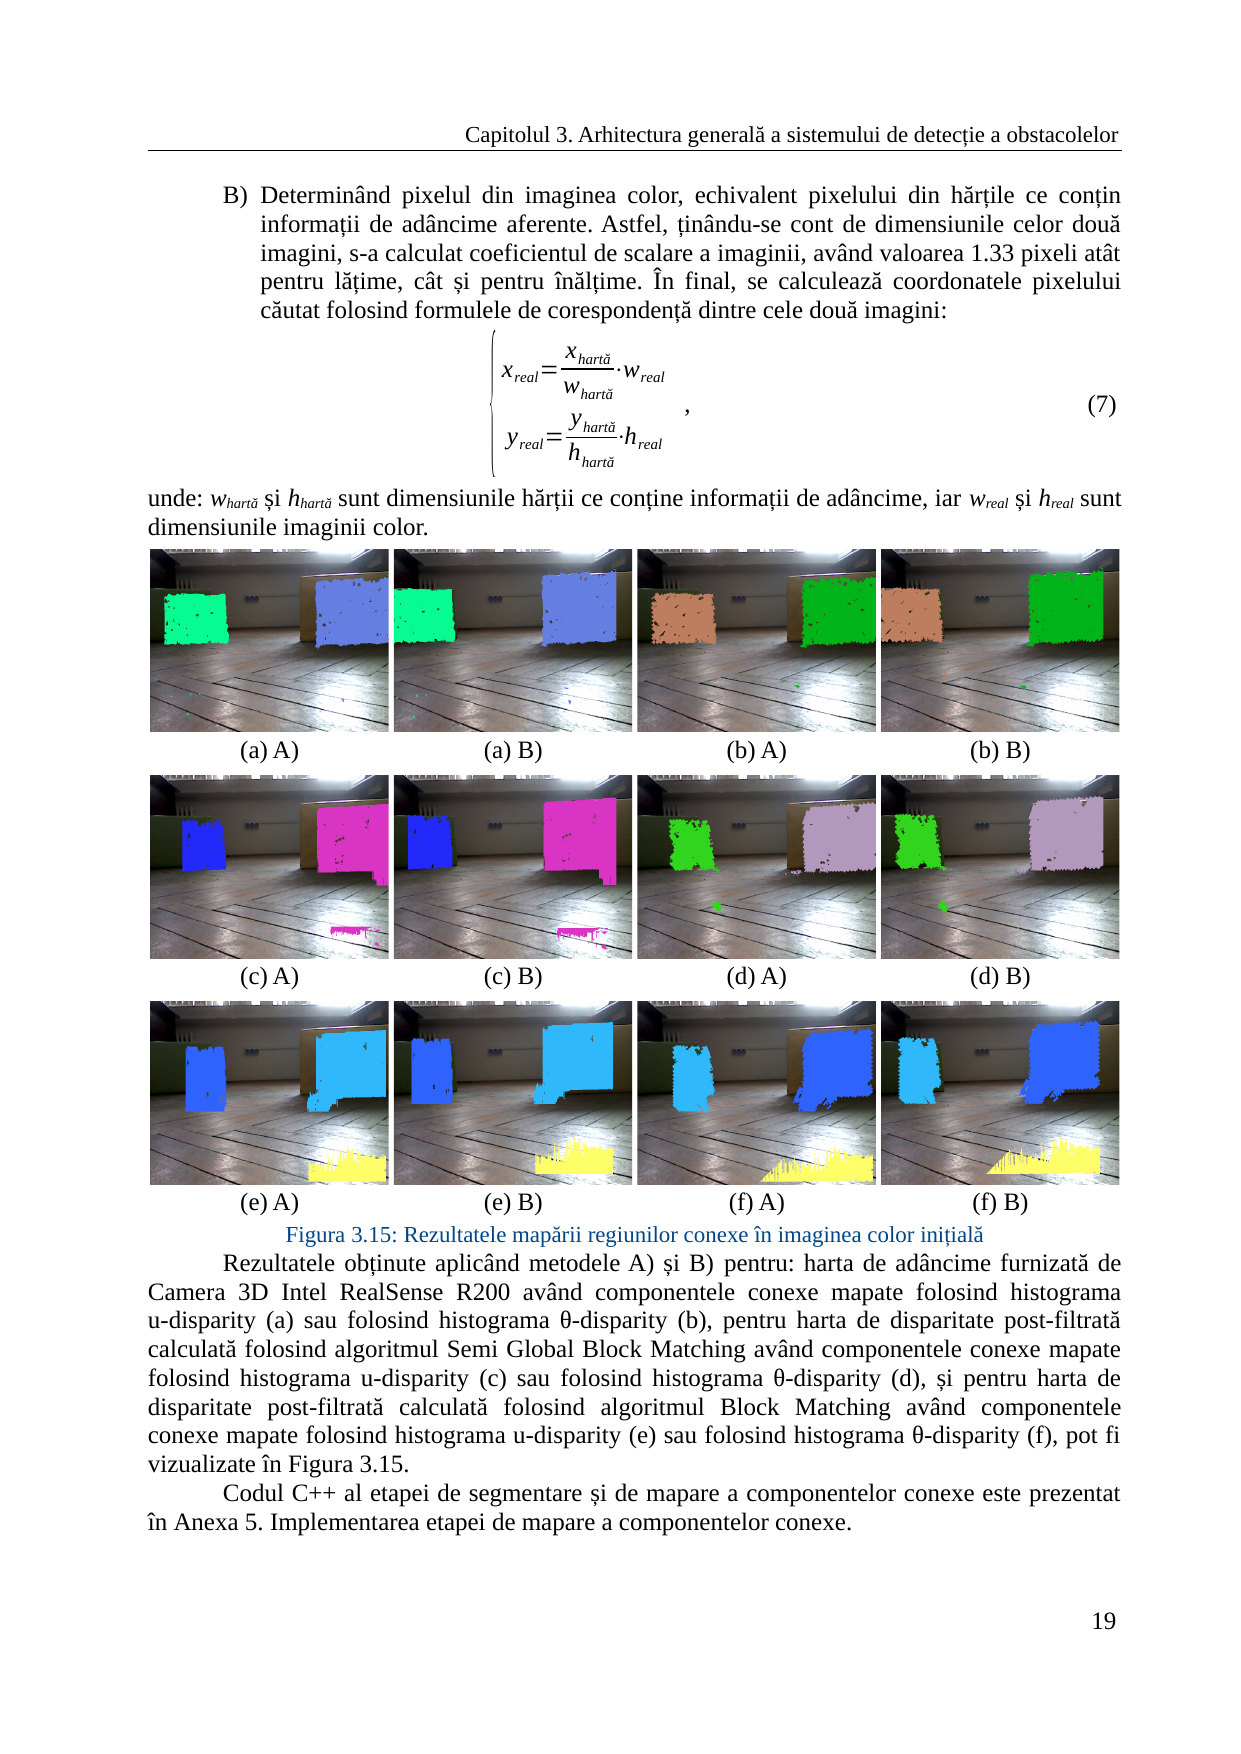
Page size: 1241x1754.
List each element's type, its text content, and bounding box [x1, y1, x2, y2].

picture [393, 775, 633, 959]
picture [150, 549, 389, 732]
picture [393, 549, 633, 732]
table_header , [148, 324, 1014, 483]
table_header (a) B) [391, 543, 635, 769]
picture [881, 549, 1120, 732]
table_cell (e) B) [391, 995, 635, 1221]
picture [881, 1001, 1120, 1185]
picture [150, 775, 389, 959]
picture [637, 1001, 876, 1185]
list Determinând pixelul din imaginea color, echivalent pixelului din hărțile ce conțin informații de adâncime aferente. Astfel, ținându-se cont de dimensiunile celor două imagini, s-a calculat coeficientul de scalare a imaginii, având valoarea 1.33 pixeli atât pentru lățime, cât și pentru înălțime. În final, se calculează coordonatele pixelului căutat folosind formulele de corespondență dintre cele două imagini: [223, 180, 1122, 324]
picture [637, 775, 876, 959]
table_header (b) B) [878, 543, 1122, 769]
picture [881, 775, 1120, 959]
table_cell (c) B) [391, 769, 635, 995]
table_cell (c) A) [148, 769, 391, 995]
table_cell (f) A) [635, 995, 878, 1221]
table_header (a) A) [148, 543, 391, 769]
table_header (7) [1014, 324, 1122, 483]
table_cell (f) B) [878, 995, 1122, 1221]
picture [637, 549, 876, 732]
picture [393, 1001, 633, 1185]
table_cell (e) A) [148, 995, 391, 1221]
text Rezultatele obținute aplicând metodele A) și B) pentru: harta de adâncime furnizată de Camera 3D Intel RealSense R200 având componentele conexe mapate folosind histograma u‑disparity (a) sau folosind histograma θ-disparity (b), pentru harta de disparitate post-filtrată calculată folosind algoritmul Semi Global Block Matching având componentele conexe mapate folosind histograma u-disparity (c) sau folosind histograma θ-disparity (d), și pentru harta de disparitate post-filtrată calculată folosind algoritmul Block Matching având componentele conexe mapate folosind histograma u-disparity (e) sau folosind histograma θ-disparity (f), pot fi vizualizate în Figura 3.15. [148, 1248, 1122, 1478]
text Codul C++ al etapei de segmentare și de mapare a componentelor conexe este prezentat în Anexa 5. Implementarea etapei de mapare a componentelor conexe. [148, 1478, 1122, 1535]
text Figura 3.15: Rezultatele mapării regiunilor conexe în imaginea color inițială [148, 1221, 1122, 1248]
picture [150, 1001, 389, 1185]
text unde: whartă și hhartă sunt dimensiunile hărții ce conține informații de adâncime, iar wreal și hreal sunt dimensiunile imaginii color. [148, 483, 1122, 540]
table_header (b) A) [635, 543, 878, 769]
table_cell (d) B) [878, 769, 1122, 995]
table_cell (d) A) [635, 769, 878, 995]
